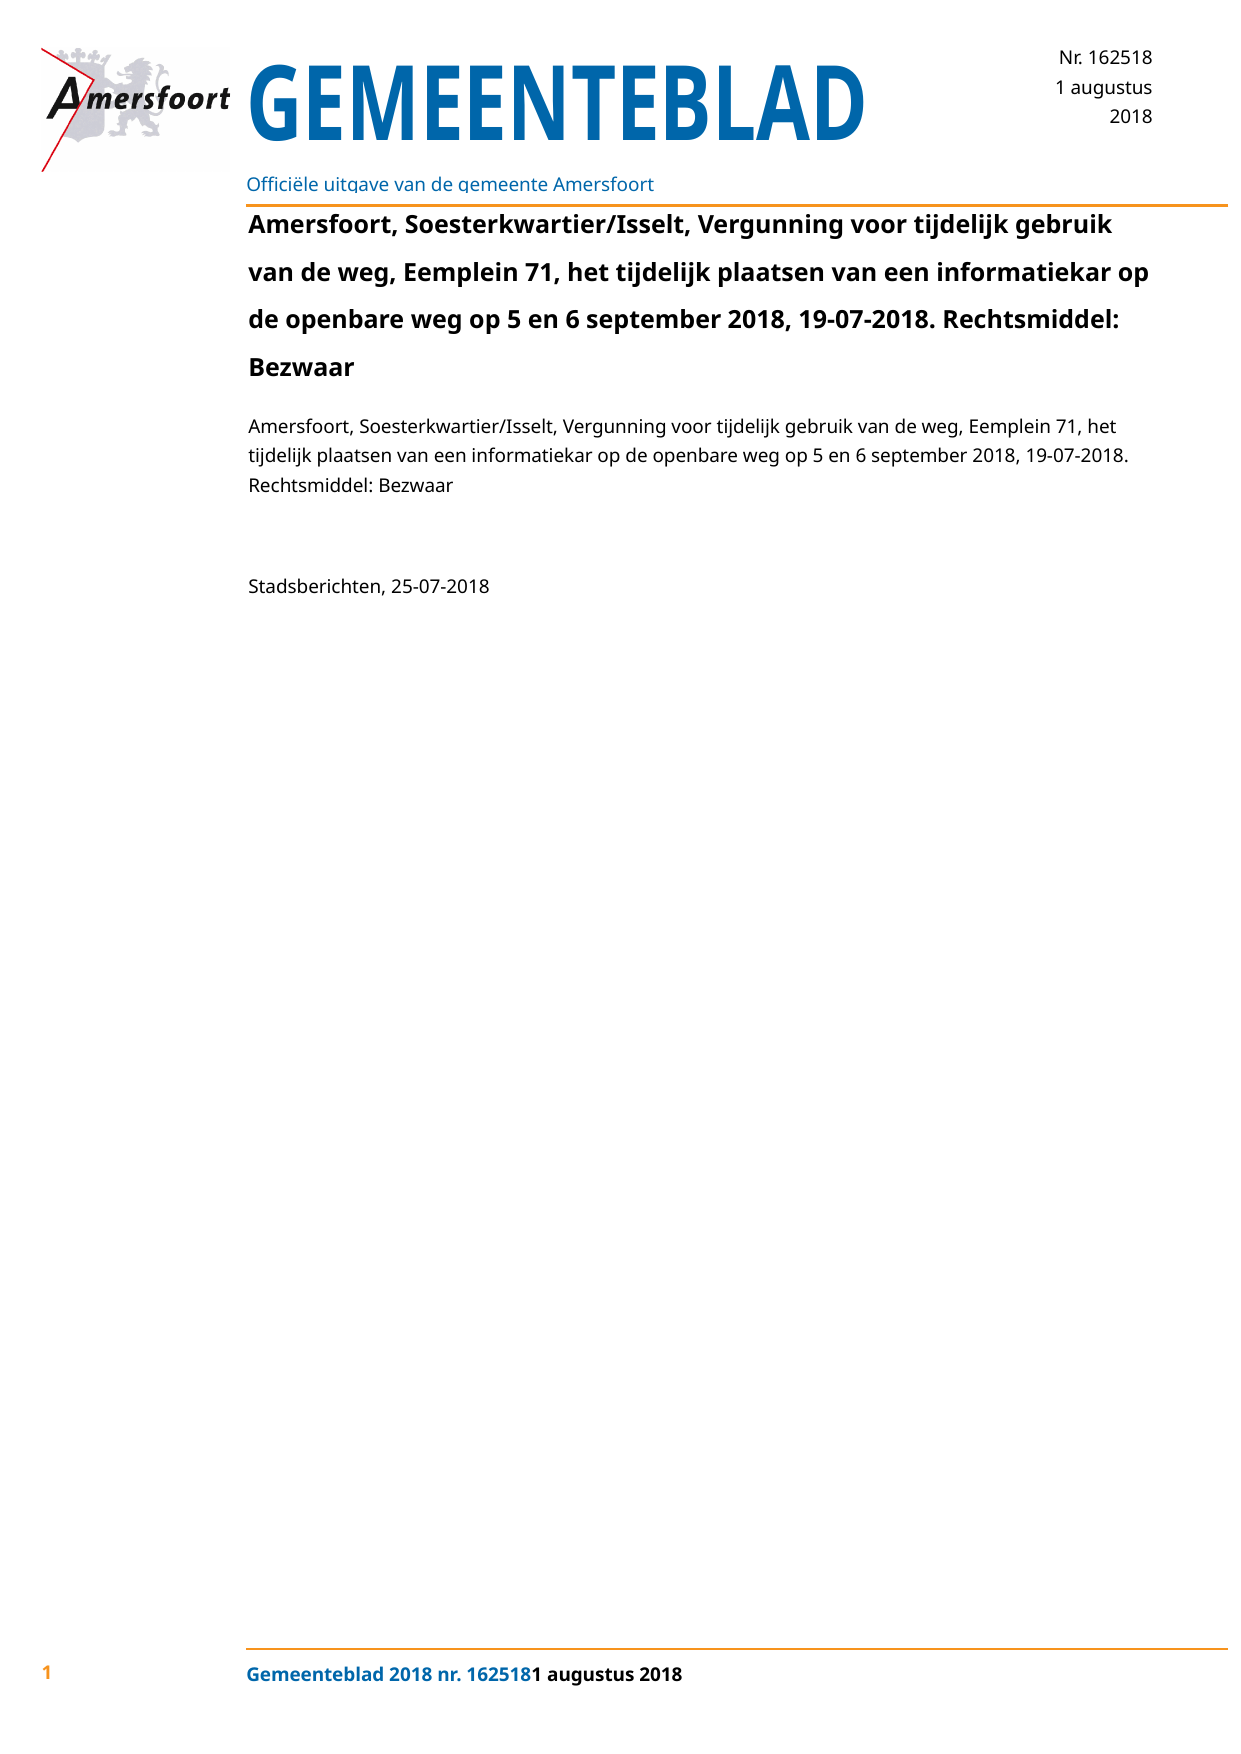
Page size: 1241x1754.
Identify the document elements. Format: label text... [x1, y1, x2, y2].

text Amersfoort, Soesterkwartier/Isselt, Vergunning voor tijdelijk gebruik van de weg, Eemplein 71, het tijdelijk plaatsen van een informatiekar op de openbare weg op 5 en 6 september 2018, 19-07-2018. Rechtsmiddel: Bezwaar [248, 413, 1152, 498]
text Stadsberichten, 25-07-2018 [248, 573, 1152, 599]
picture [41, 47, 231, 172]
text Amersfoort, Soesterkwartier/Isselt, Vergunning voor tijdelijk gebruik van de weg, Eemplein 71, het tijdelijk plaatsen van een informatiekar op de openbare weg op 5 en 6 september 2018, 19-07-2018. Rechtsmiddel: Bezwaar [248, 207, 1152, 384]
